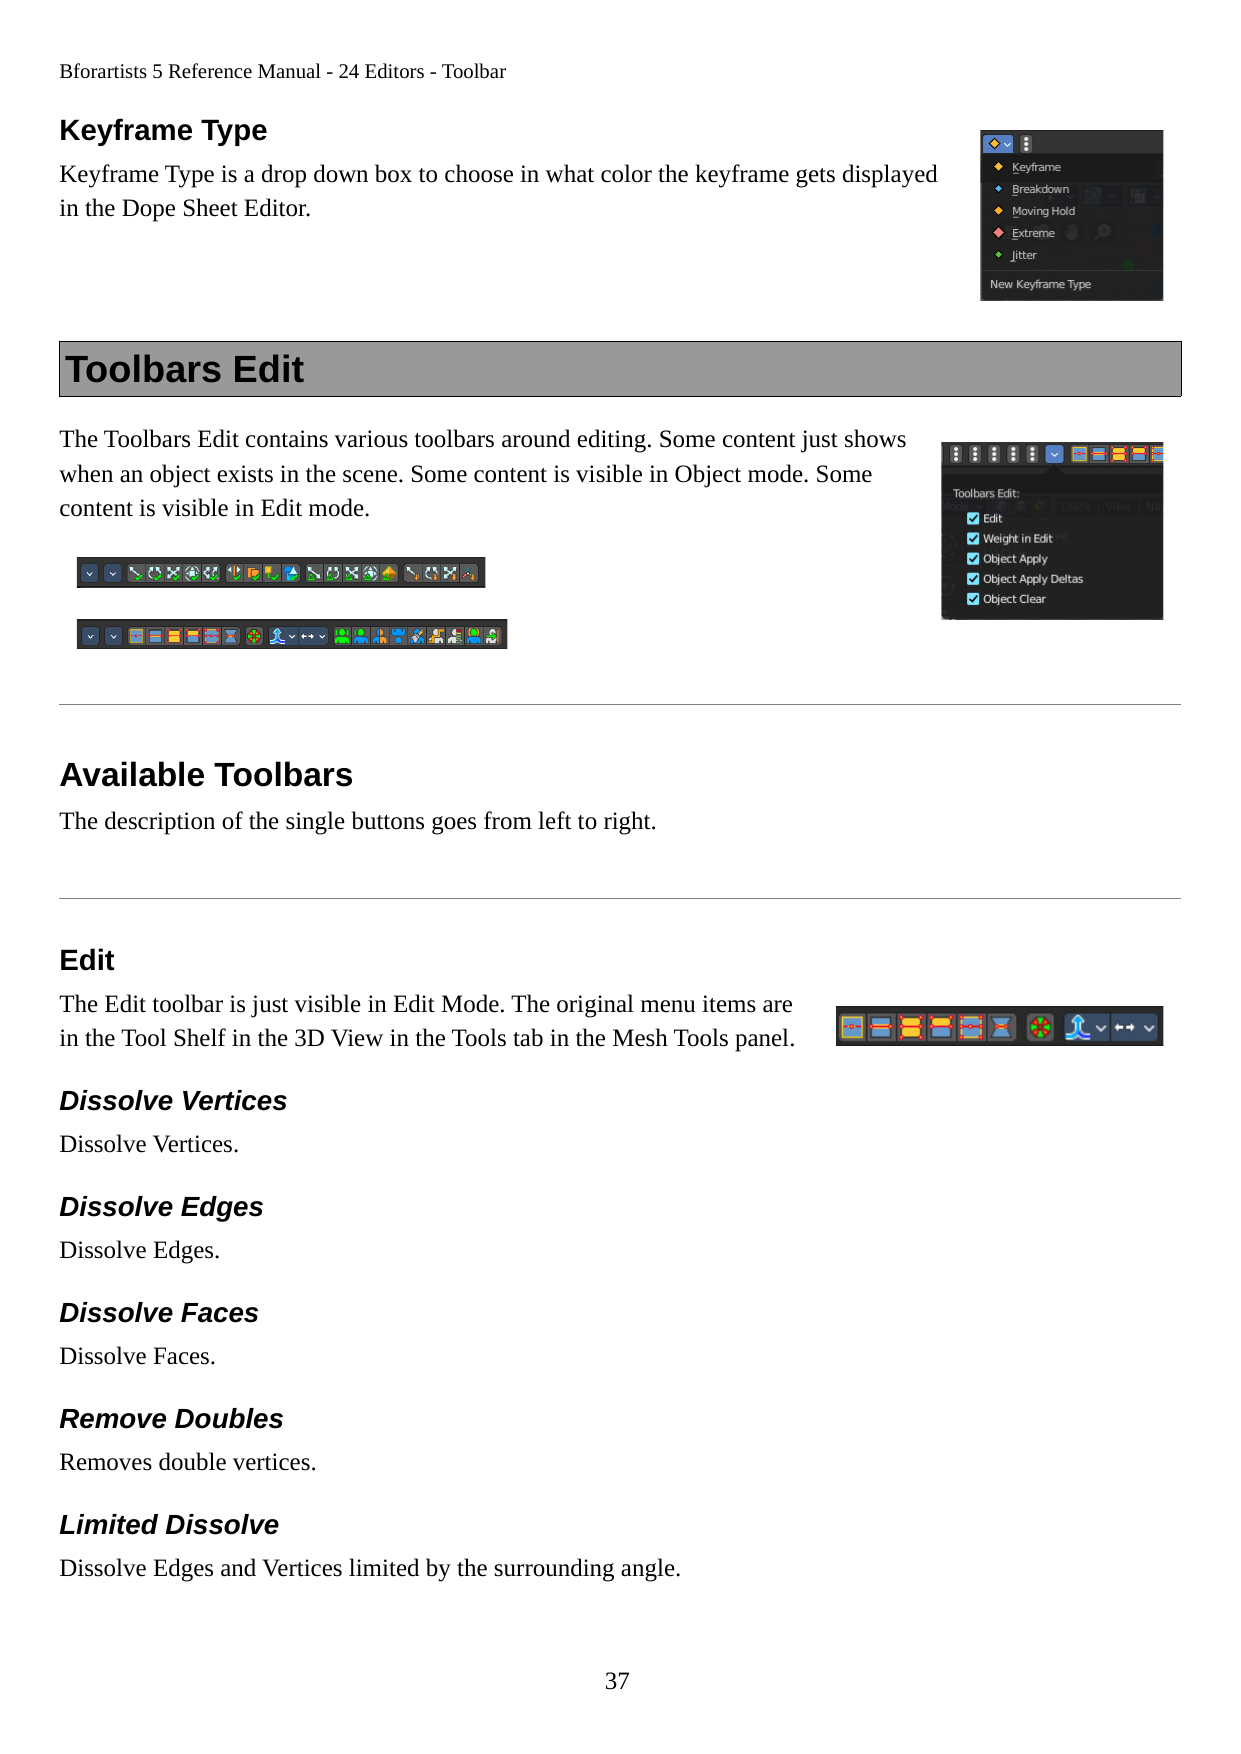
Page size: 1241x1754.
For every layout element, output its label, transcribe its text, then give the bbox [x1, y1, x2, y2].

subtitle Dissolve Faces [59, 1297, 1181, 1328]
text Dissolve Edges. [59, 1235, 1181, 1264]
subtitle Dissolve Vertices [59, 1085, 1181, 1117]
text Dissolve Vertices. [59, 1129, 1181, 1158]
subtitle Keyframe Type [59, 113, 1181, 146]
text The Edit toolbar is just visible in Edit Mode. The original menu items are in the Tool Shelf in the 3D View in the Tools tab in the Mesh Tools panel. [59, 989, 1181, 1052]
picture [76, 557, 486, 588]
text Dissolve Faces. [59, 1341, 1181, 1370]
subtitle Dissolve Edges [59, 1191, 1181, 1223]
text The description of the single buttons goes from left to right. [59, 806, 1181, 835]
text Keyframe Type is a drop down box to choose in what color the keyframe gets displayed in the Dope Sheet Editor. [59, 159, 980, 222]
text The Toolbars Edit contains various toolbars around editing. Some content just shows when an object exists in the scene. Some content is visible in Object mode. Some content is visible in Edit mode. [59, 424, 1181, 522]
picture [980, 130, 1164, 301]
subtitle Available Toolbars [59, 755, 1181, 793]
text Removes double vertices. [59, 1447, 1181, 1476]
subtitle Limited Dissolve [59, 1508, 1181, 1540]
table_header Toolbars Edit [60, 342, 1181, 396]
subtitle Edit [59, 942, 1181, 976]
picture [941, 442, 1164, 620]
picture [76, 619, 508, 649]
subtitle Remove Doubles [59, 1403, 1181, 1434]
text Dissolve Edges and Vertices limited by the surrounding angle. [59, 1553, 1181, 1582]
picture [836, 1006, 1164, 1046]
